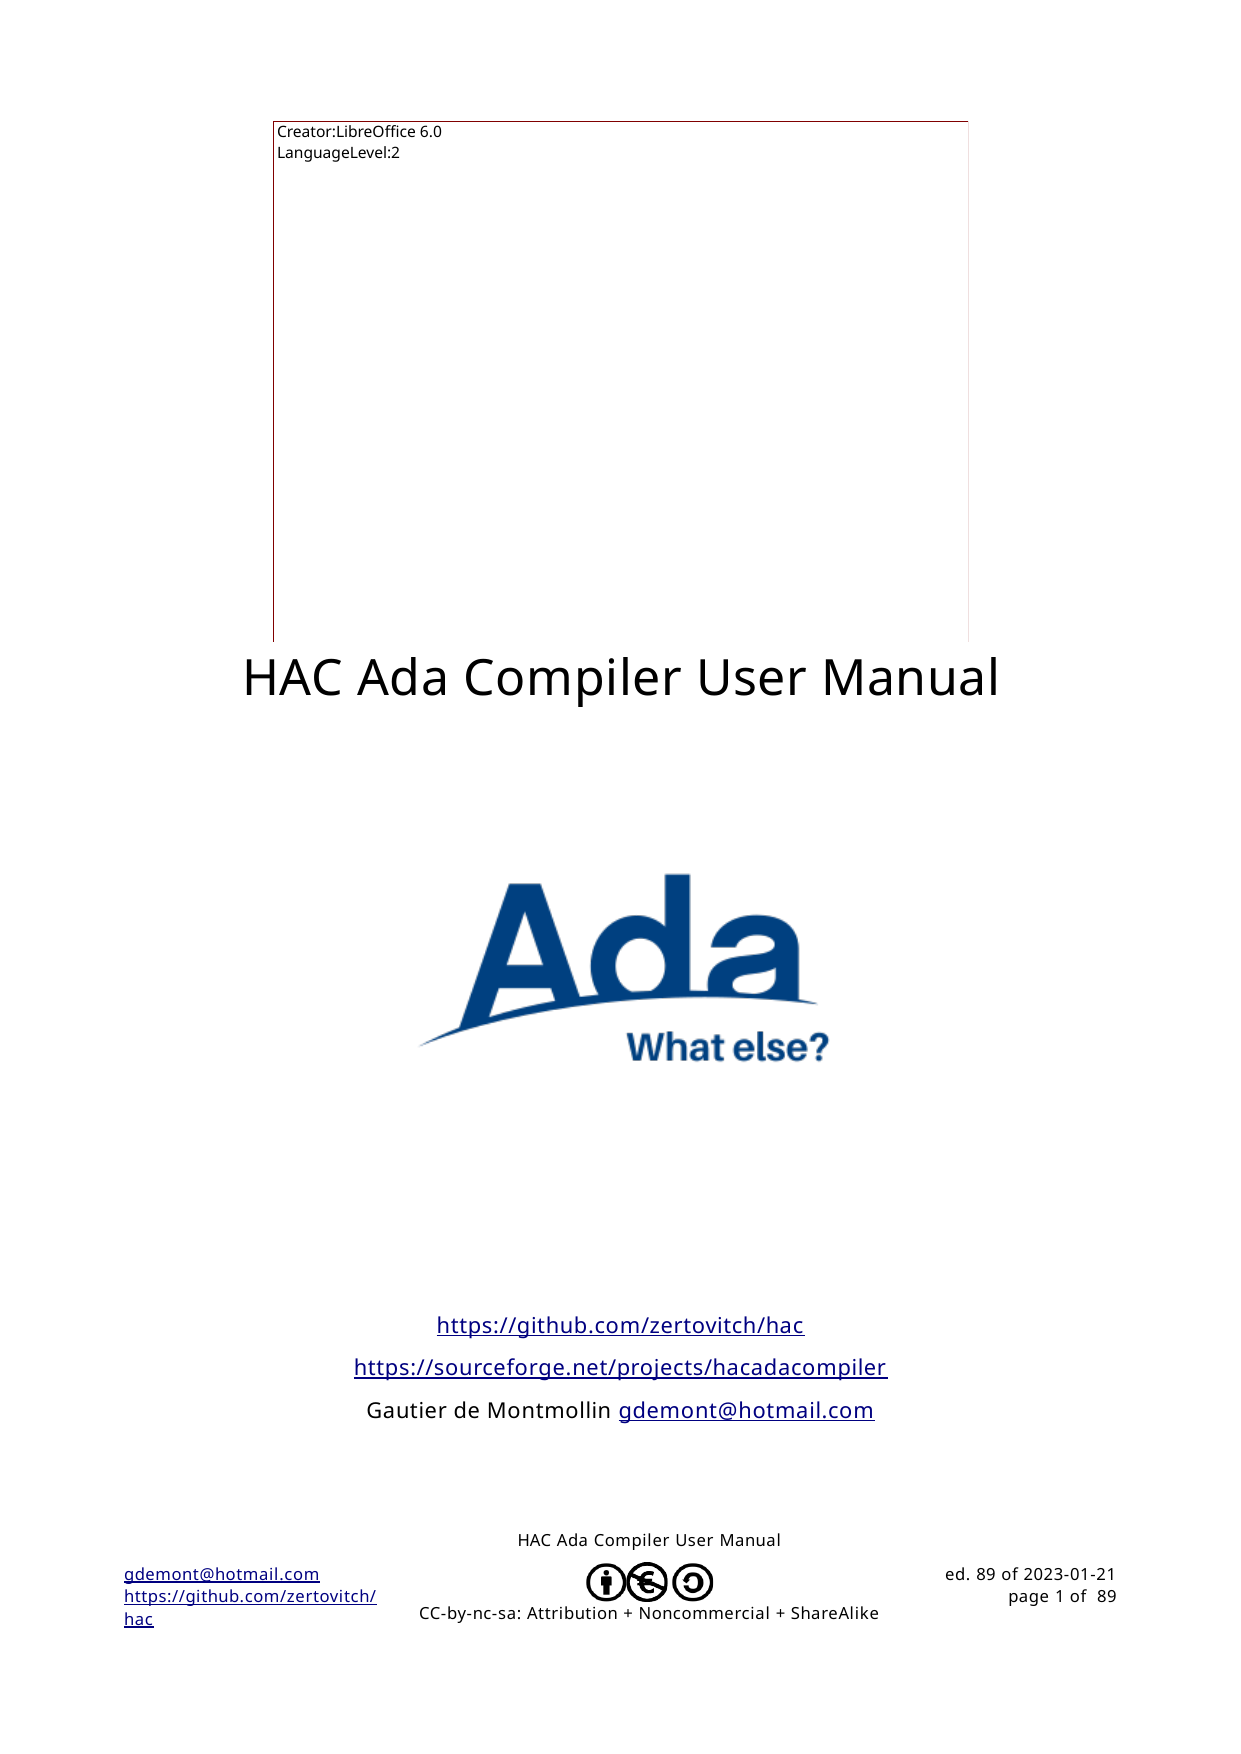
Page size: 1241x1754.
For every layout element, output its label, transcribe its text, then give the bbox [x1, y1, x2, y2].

picture [403, 750, 837, 1184]
picture [672, 1562, 714, 1602]
picture [585, 1562, 668, 1602]
text https://sourceforge.net/projects/hacadacompiler [269, 1352, 971, 1382]
text https://github.com/zertovitch/hac [269, 1309, 971, 1339]
text HAC Ada Compiler User Manual [126, 642, 1117, 710]
text Gautier de Montmollin gdemont@hotmail.com [269, 1394, 971, 1424]
